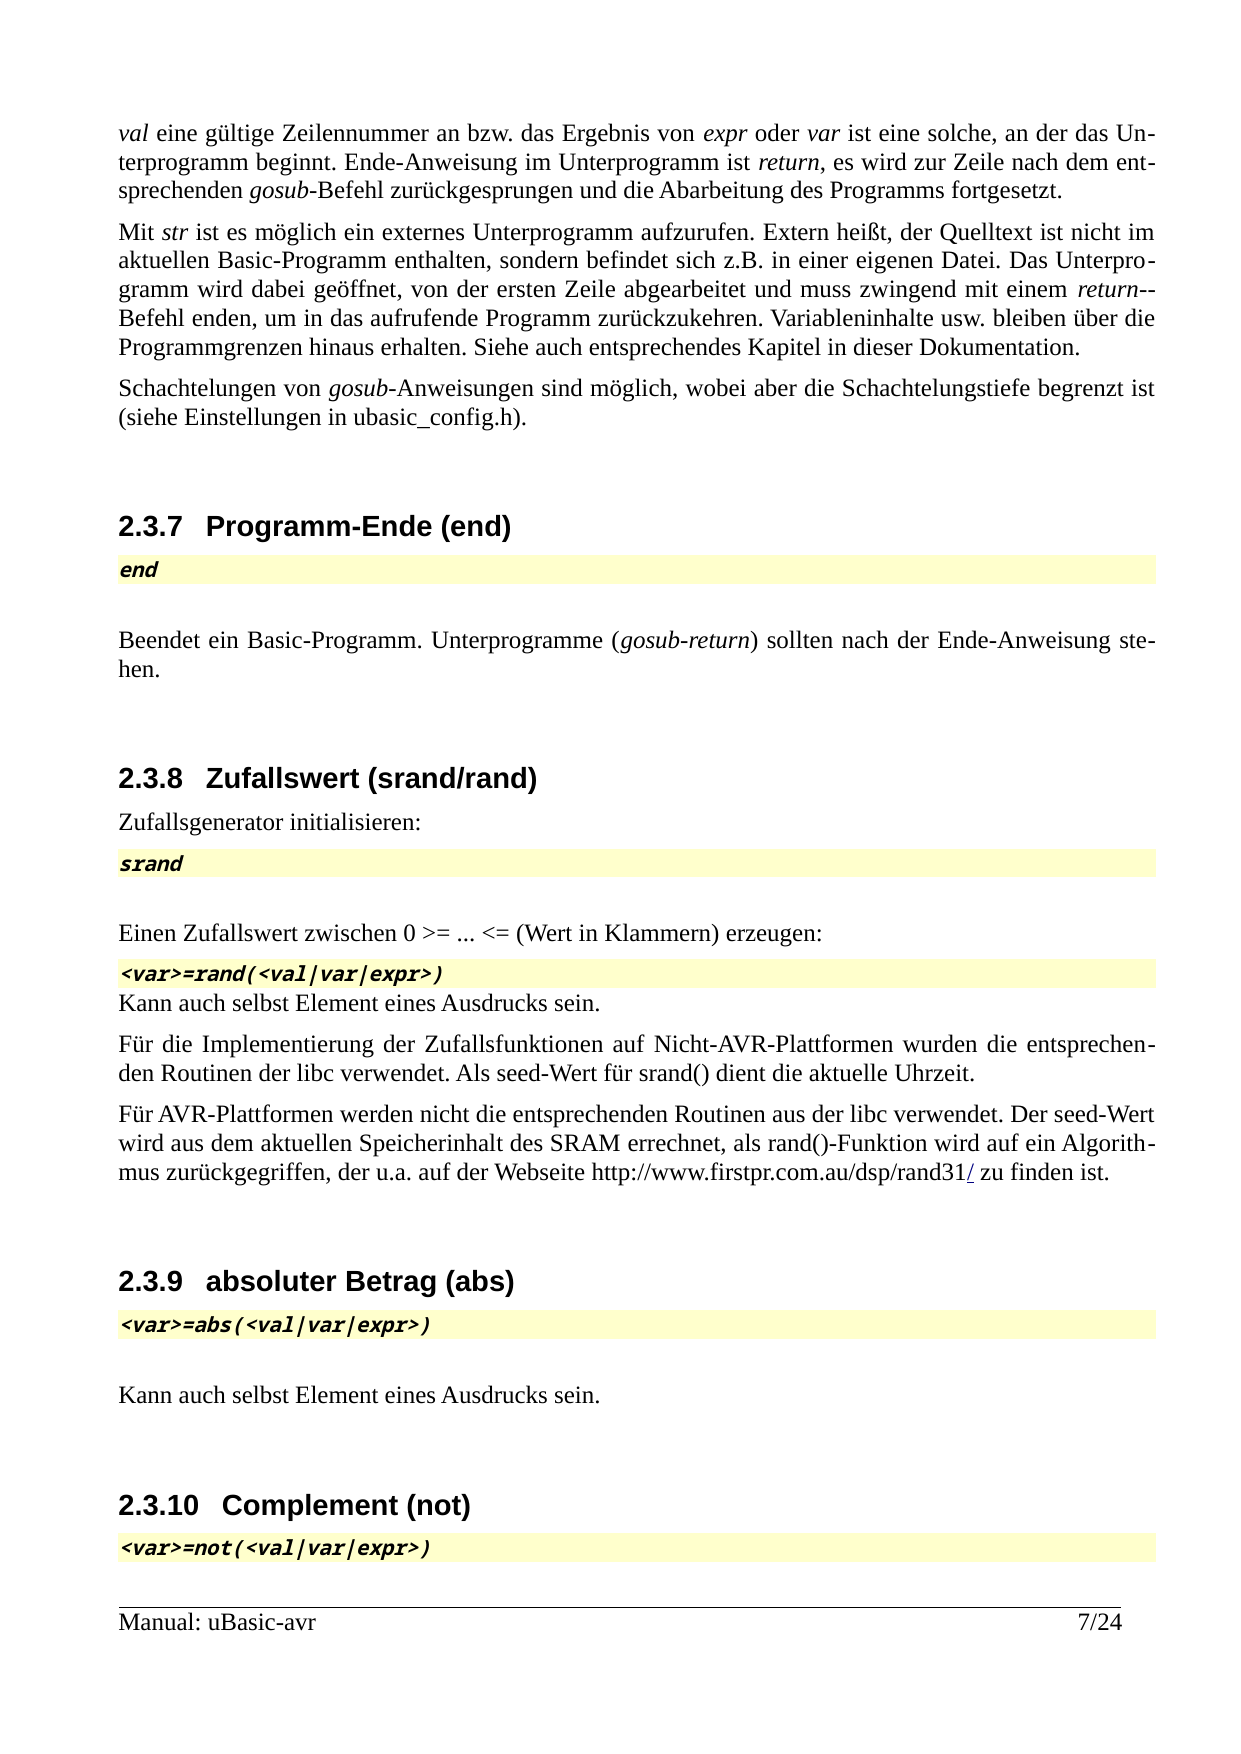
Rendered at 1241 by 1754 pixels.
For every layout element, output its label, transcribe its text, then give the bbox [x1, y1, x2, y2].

text val eine gültige Zeilennummer an bzw. das Ergebnis von expr oder var ist eine solche, an der das Un­terprogramm beginnt. Ende-Anweisung im Unterprogramm ist return, es wird zur Zeile nach dem ent­sprechenden gosub-Befehl zurückgesprungen und die Abarbeitung des Programms fortgesetzt. [118, 118, 1156, 204]
text end [118, 555, 1156, 584]
text <var>=not(<val|var|expr>) [118, 1533, 1156, 1562]
subtitle Zufallswert (srand/rand) [118, 761, 1156, 795]
text Einen Zufallswert zwischen 0 >= ... <= (Wert in Klammern) erzeugen: [118, 918, 1156, 947]
text srand [118, 849, 1156, 877]
text Zufallsgenerator initialisieren: [118, 807, 1156, 836]
subtitle absoluter Betrag (abs) [118, 1264, 1156, 1298]
text <var>=abs(<val|var|expr>) [118, 1310, 1156, 1339]
subtitle Complement (not) [118, 1487, 1156, 1521]
text Für die Implementierung der Zufallsfunktionen auf Nicht-AVR-Plattformen wurden die entsprechen­den Routinen der libc verwendet. Als seed-Wert für srand() dient die aktuelle Uhrzeit. [118, 1029, 1156, 1087]
text Kann auch selbst Element eines Ausdrucks sein. [118, 988, 1156, 1017]
text <var>=rand(<val|var|expr>) [118, 959, 1156, 988]
text Schachtelungen von gosub-Anweisungen sind möglich, wobei aber die Schachtelungstiefe begrenzt ist (siehe Einstellungen in ubasic_config.h). [118, 373, 1156, 431]
text Mit str ist es möglich ein externes Unterprogramm aufzurufen. Extern heißt, der Quelltext ist nicht im aktuellen Basic-Programm enthalten, sondern befindet sich z.B. in einer eigenen Datei. Das Unterpro­gramm wird dabei geöffnet, von der ersten Zeile abgearbeitet und muss zwingend mit einem return-­Befehl enden, um in das aufrufende Programm zurückzukehren. Variableninhalte usw. bleiben über die Programmgrenzen hinaus erhalten. Siehe auch entsprechendes Kapitel in dieser Dokumentation. [118, 217, 1156, 361]
subtitle Programm-Ende (end) [118, 509, 1156, 543]
text Für AVR-Plattformen werden nicht die entsprechenden Routinen aus der libc verwendet. Der seed-Wert wird aus dem aktuellen Speicherinhalt des SRAM errechnet, als rand()-Funktion wird auf ein Algorith­mus zurückgegriffen, der u.a. auf der Webseite http://www.firstpr.com.au/dsp/rand31/ zu finden ist. [118, 1099, 1156, 1186]
text Kann auch selbst Element eines Ausdrucks sein. [118, 1380, 1156, 1409]
text Beendet ein Basic-Programm. Unterprogramme (gosub-return) sollten nach der Ende-Anweisung ste­hen. [118, 625, 1156, 683]
